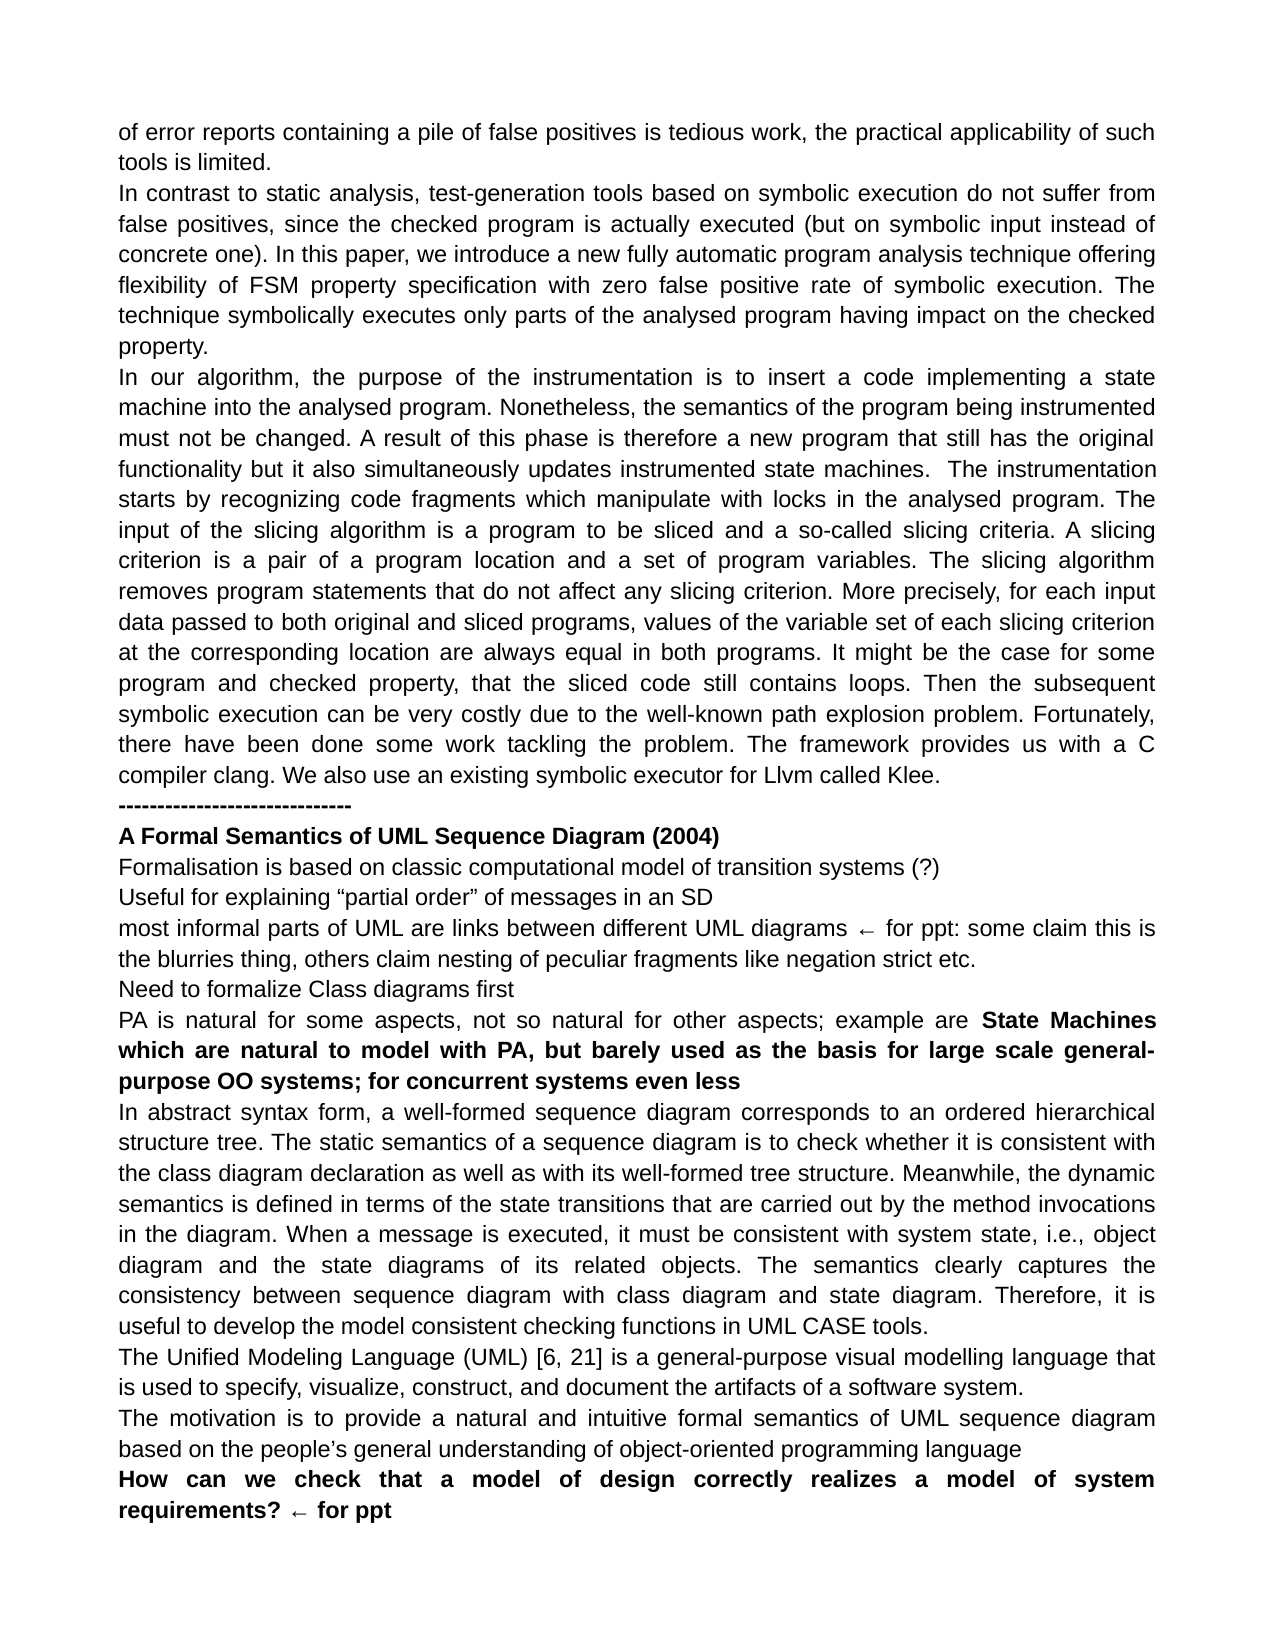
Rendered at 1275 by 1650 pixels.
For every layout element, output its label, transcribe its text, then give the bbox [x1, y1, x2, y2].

text PA is natural for some aspects, not so natural for other aspects; example are State Machines which are natural to model with PA, but barely used as the basis for large scale general-purpose OO systems; for concurrent systems even less [118, 1006, 1157, 1094]
text In abstract syntax form, a well-formed sequence diagram corresponds to an ordered hierarchical structure tree. The static semantics of a sequence diagram is to check whether it is consistent with the class diagram declaration as well as with its well-formed tree structure. Meanwhile, the dynamic semantics is defined in terms of the state transitions that are carried out by the method invocations in the diagram. When a message is executed, it must be consistent with system state, i.e., object diagram and the state diagrams of its related objects. The semantics clearly captures the consistency between sequence diagram with class diagram and state diagram. Therefore, it is useful to develop the model consistent checking functions in UML CASE tools. [118, 1098, 1157, 1339]
text In our algorithm, the purpose of the instrumentation is to insert a code implementing a state machine into the analysed program. Nonetheless, the semantics of the program being instrumented must not be changed. A result of this phase is therefore a new program that still has the original functionality but it also simultaneously updates instrumented state machines. The instrumentation starts by recognizing code fragments which manipulate with locks in the analysed program. The input of the slicing algorithm is a program to be sliced and a so-called slicing criteria. A slicing criterion is a pair of a program location and a set of program variables. The slicing algorithm removes program statements that do not affect any slicing criterion. More precisely, for each input data passed to both original and sliced programs, values of the variable set of each slicing criterion at the corresponding location are always equal in both programs. It might be the case for some program and checked property, that the sliced code still contains loops. Then the subsequent symbolic execution can be very costly due to the well-known path explosion problem. Fortunately, there have been done some work tackling the problem. The framework provides us with a C compiler clang. We also use an existing symbolic executor for Llvm called Klee. [118, 363, 1157, 788]
text of error reports containing a pile of false positives is tedious work, the practical applicability of such tools is limited. [118, 118, 1157, 176]
text Useful for explaining “partial order” of messages in an SD [118, 884, 1157, 911]
text The Unified Modeling Language (UML) [6, 21] is a general-purpose visual modelling language that is used to specify, visualize, construct, and document the artifacts of a software system. [118, 1343, 1157, 1401]
text Formalisation is based on classic computational model of transition systems (?) [118, 853, 1157, 880]
text A Formal Semantics of UML Sequence Diagram (2004) [118, 822, 1157, 849]
text The motivation is to provide a natural and intuitive formal semantics of UML sequence diagram based on the people’s general understanding of object-oriented programming language [118, 1404, 1157, 1462]
text most informal parts of UML are links between different UML diagrams ← for ppt: some claim this is the blurries thing, others claim nesting of peculiar fragments like negation strict etc. [118, 914, 1157, 972]
text How can we check that a model of design correctly realizes a model of system requirements? ← for ppt [118, 1466, 1157, 1523]
text ------------------------------ [118, 792, 1157, 819]
text In contrast to static analysis, test-generation tools based on symbolic execution do not suffer from false positives, since the checked program is actually executed (but on symbolic input instead of concrete one). In this paper, we introduce a new fully automatic program analysis technique offering flexibility of FSM property specification with zero false positive rate of symbolic execution. The technique symbolically executes only parts of the analysed program having impact on the checked property. [118, 179, 1157, 359]
text Need to formalize Class diagrams first [118, 976, 1157, 1002]
